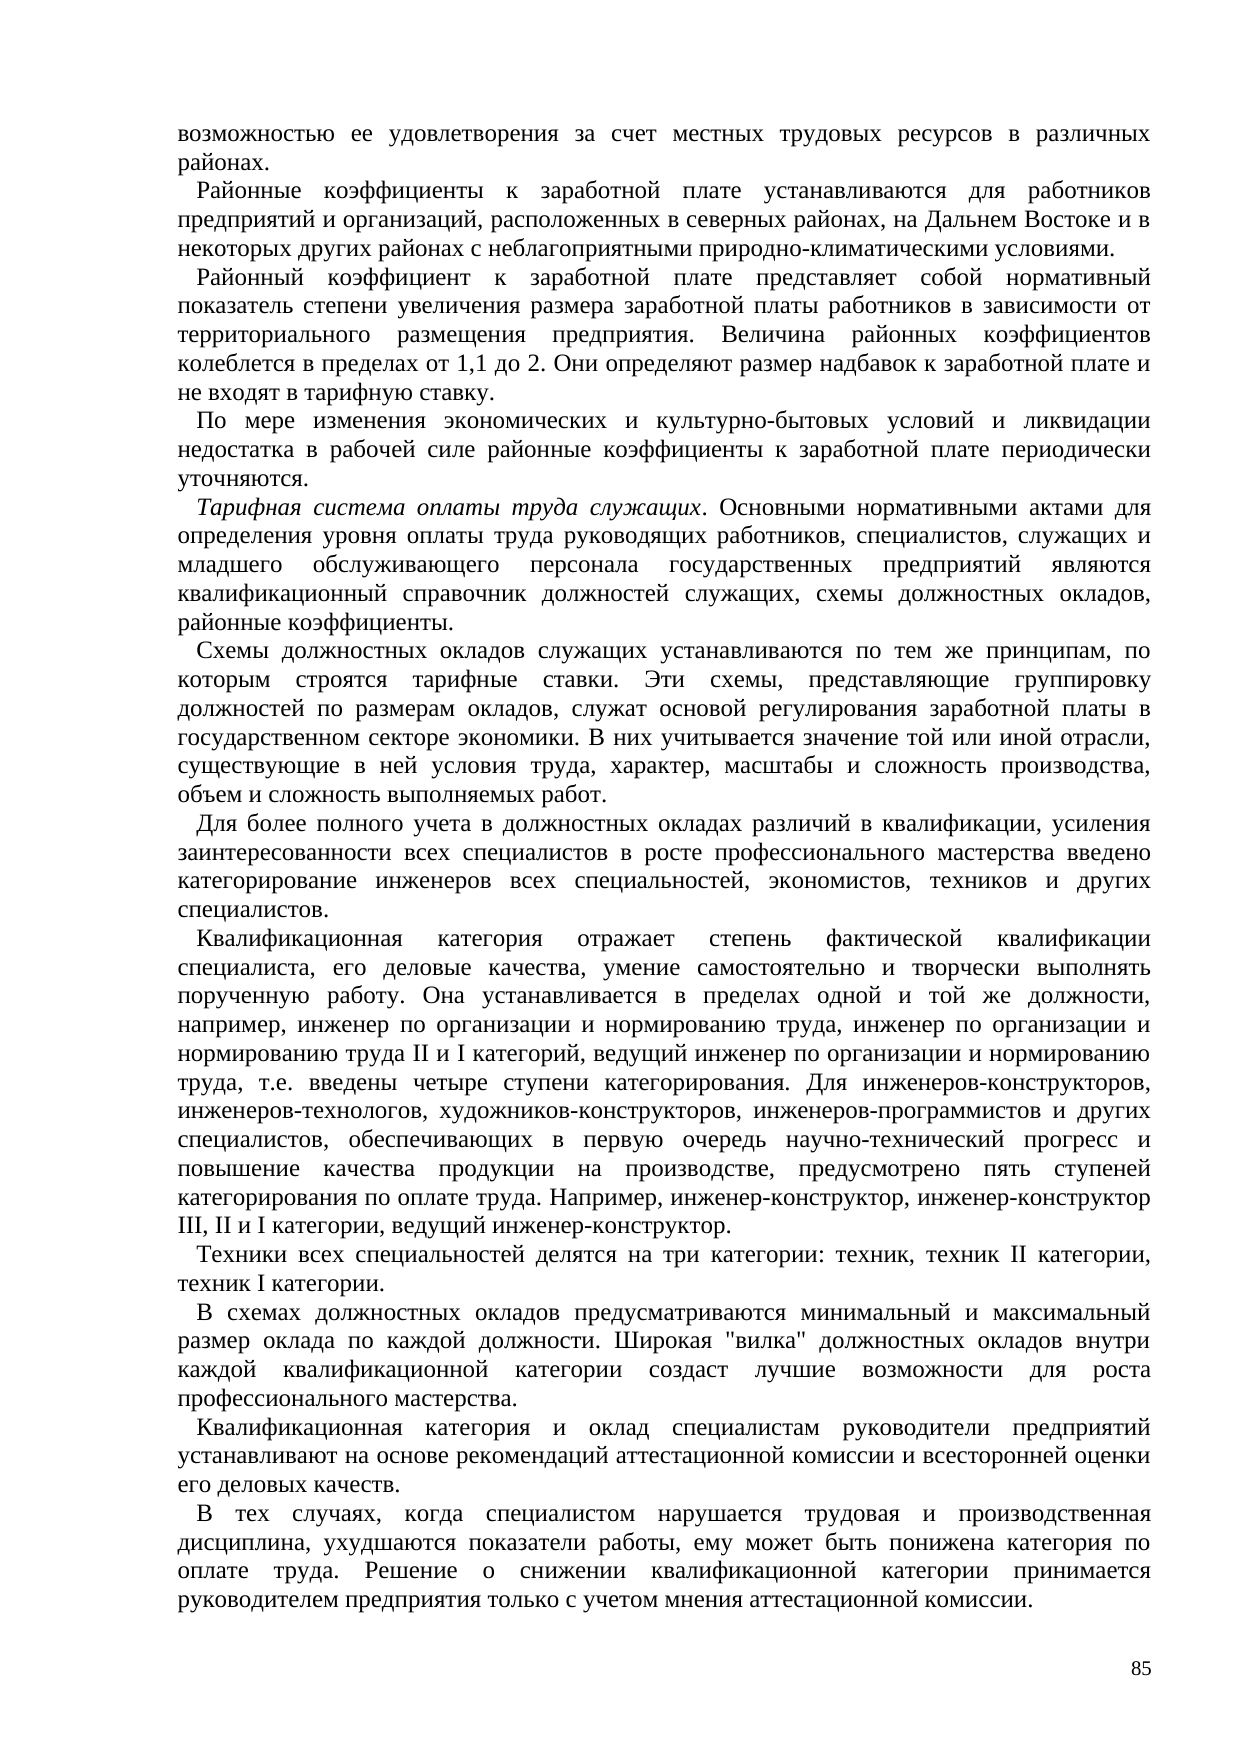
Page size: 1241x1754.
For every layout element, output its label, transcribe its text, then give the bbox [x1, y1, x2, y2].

text Районные коэффициенты к заработной плате устанавливаются для работников предприятий и организаций, расположенных в северных районах, на Дальнем Востоке и в некоторых других районах с неблагоприятными природно-климатическими условиями. [177, 176, 1152, 262]
text Квалификационная категория отражает степень фактической квалификации специалиста, его деловые качества, умение самостоятельно и творчески выполнять порученную работу. Она устанавливается в пределах одной и той же должности, например, инженер по организации и нормированию труда, инженер по организации и нормированию труда II и I категорий, ведущий инженер по организации и нормированию труда, т.е. введены четыре ступени категорирования. Для инженеров-конструкторов, инженеров-технологов, художников-конструкторов, инженеров-программистов и других специалистов, обеспечивающих в первую очередь научно-технический прогресс и повышение качества продукции на производстве, предусмотрено пять ступеней категорирования по оплате труда. Например, инженер-конструктор, инженер-конструктор III, II и I категории, ведущий инженер-конструктор. [177, 923, 1152, 1239]
text Квалификационная категория и оклад специалистам руководители предприятий устанавливают на основе рекомендаций аттестационной комиссии и всесторонней оценки его деловых качеств. [177, 1412, 1152, 1498]
text В тех случаях, когда специалистом нарушается трудовая и производственная дисциплина, ухудшаются показатели работы, ему может быть понижена категория по оплате труда. Решение о снижении квалификационной категории принимается руководителем предприятия только с учетом мнения аттестационной комиссии. [177, 1498, 1152, 1613]
text Техники всех специальностей делятся на три категории: техник, техник II категории, техник I категории. [177, 1239, 1152, 1297]
text Районный коэффициент к заработной плате представляет собой нормативный показатель степени увеличения размера заработной платы работников в зависимости от территориального размещения предприятия. Величина районных коэффициентов колеблется в пределах от 1,1 до 2. Они определяют размер надбавок к заработной плате и не входят в тарифную ставку. [177, 262, 1152, 406]
text Для более полного учета в должностных окладах различий в квалификации, усиления заинтересованности всех специалистов в росте профессионального мастерства введено категорирование инженеров всех специальностей, экономистов, техников и других специалистов. [177, 808, 1152, 923]
text Схемы должностных окладов служащих устанавливаются по тем же принципам, по которым строятся тарифные ставки. Эти схемы, представляющие группировку должностей по размерам окладов, служат основой регулирования заработной платы в государственном секторе экономики. В них учитывается значение той или иной отрасли, существующие в ней условия труда, характер, масштабы и сложность производства, объем и сложность выполняемых работ. [177, 636, 1152, 808]
text Тарифная система оплаты труда служащих. Основными нормативными актами для определения уровня оплаты труда руководящих работников, специалистов, служащих и младшего обслуживающего персонала государственных предприятий являются квалификационный справочник должностей служащих, схемы должностных окладов, районные коэффициенты. [177, 492, 1152, 636]
text По мере изменения экономических и культурно-бытовых условий и ликвидации недостатка в рабочей силе районные коэффициенты к заработной плате периодически уточняются. [177, 406, 1152, 492]
text В схемах должностных окладов предусматриваются минимальный и максимальный размер оклада по каждой должности. Широкая "вилка" должностных окладов внутри каждой квалификационной категории создаст лучшие возможности для роста профессионального мастерства. [177, 1297, 1152, 1412]
text возможностью ее удовлетворения за счет местных трудовых ресурсов в различных районах. [177, 118, 1152, 176]
